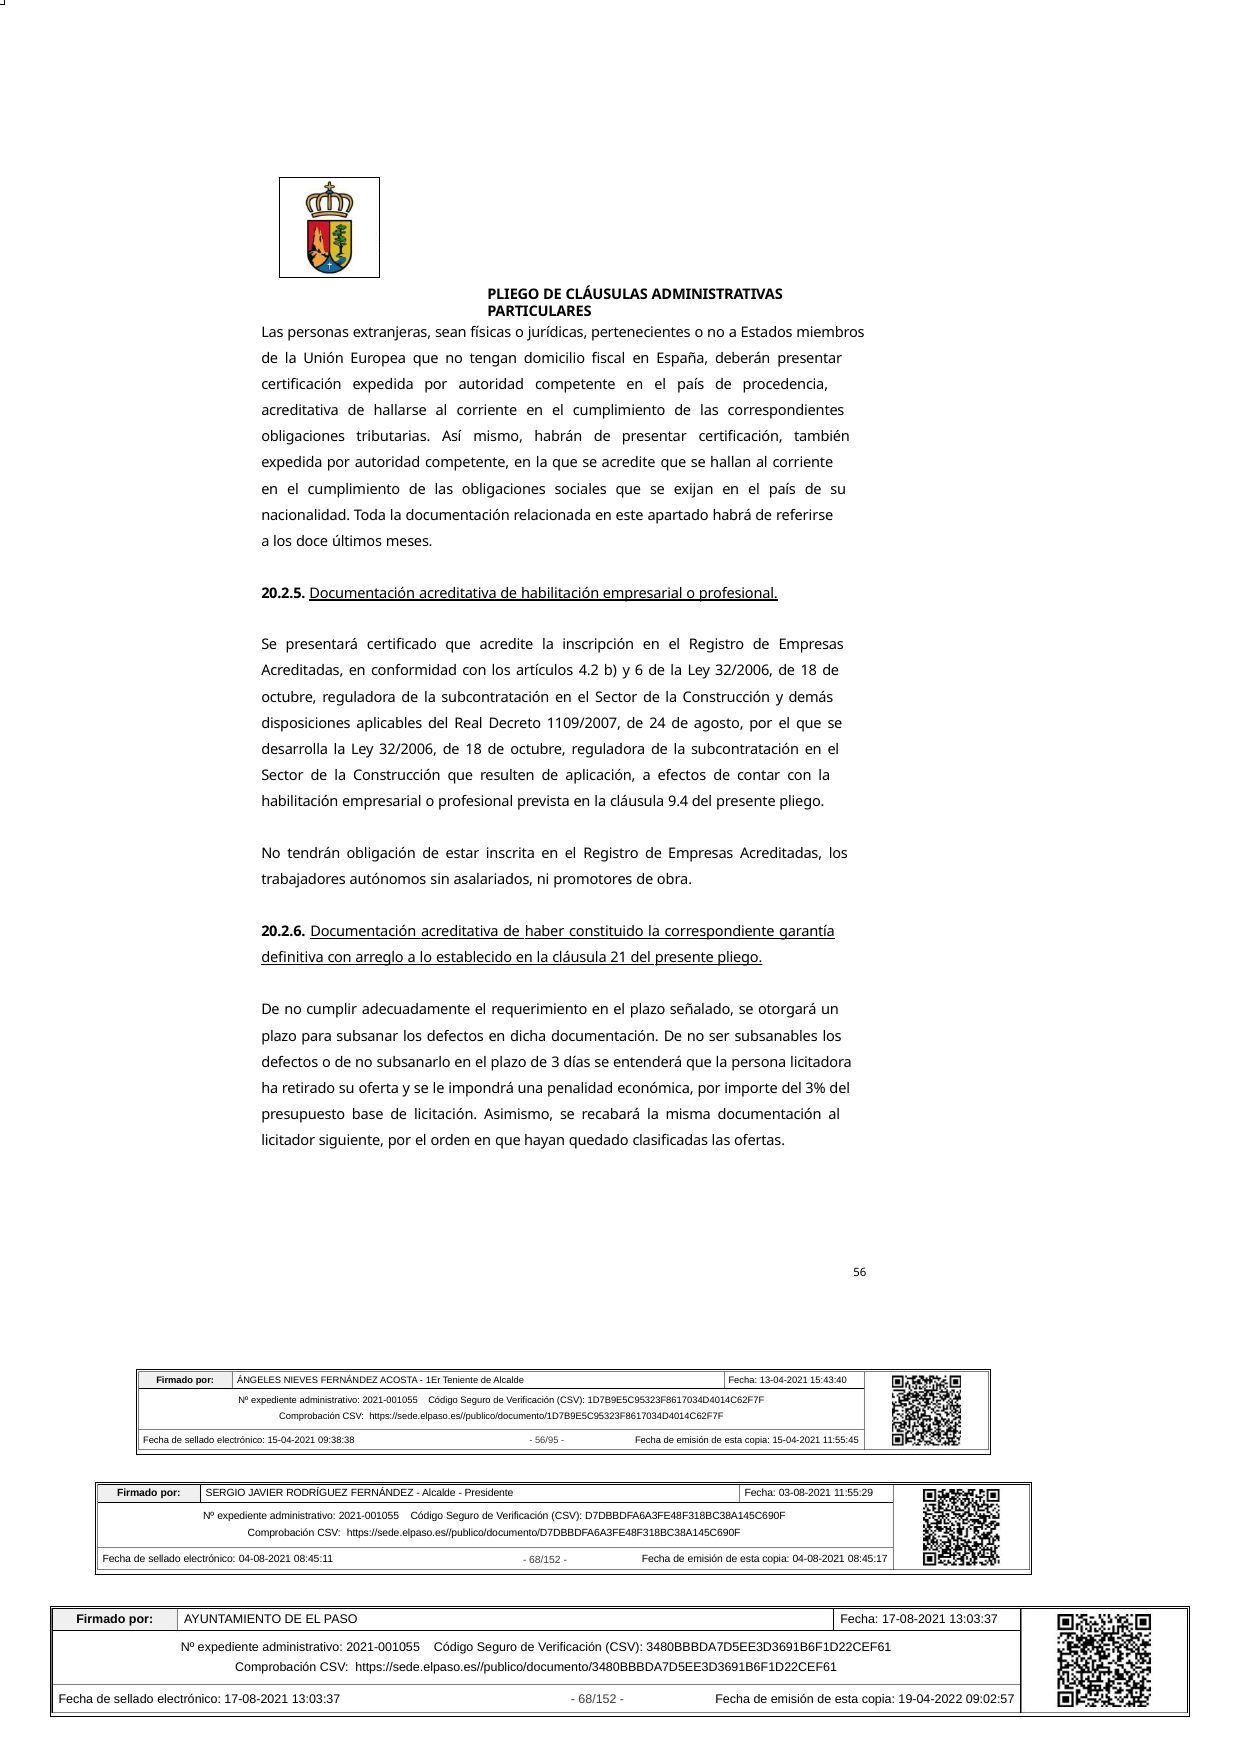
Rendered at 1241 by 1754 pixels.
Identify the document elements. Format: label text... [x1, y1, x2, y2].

text Fecha de sellado electrónico: 04-08-2021 08:45:11 [102, 1553, 359, 1565]
text defectos o de no subsanarlo en el plazo de 3 días se entenderá que la persona licitadora [261, 1054, 891, 1071]
text trabajadores autónomos sin asalariados, ni promotores de obra. [261, 871, 890, 888]
text octubre, reguladora de la subcontratación en el Sector de la Construcción y demás [261, 689, 890, 706]
text Comprobación CSV: https://sede.elpaso.es//publico/documento/D7DBBDFA6A3FE48F318BC38A145C690F [247, 1527, 812, 1539]
text Fecha: 03-08-2021 11:55:29 [744, 1488, 893, 1499]
text Nº expediente administrativo: 2021-001055 Código Seguro de Verificación (CSV): 1D7B9E5C95323F8617034D4014C62F7F [238, 1396, 788, 1406]
text obligaciones tributarias. Así mismo, habrán de presentar certificación, también [261, 428, 890, 445]
text a los doce últimos meses. [261, 533, 890, 550]
text disposiciones aplicables del Real Decreto 1109/2007, de 24 de agosto, por el que se [261, 715, 890, 732]
text Comprobación CSV: https://sede.elpaso.es//publico/documento/3480BBBDA7D5EE3D3691B6F1D22CEF61 [235, 1661, 917, 1674]
text De no cumplir adecuadamente el requerimiento en el plazo señalado, se otorgará un [261, 1001, 891, 1018]
text 56 [853, 1266, 883, 1279]
text Se presentará certificado que acredite la inscripción en el Registro de Empresas [261, 636, 890, 653]
text plazo para subsanar los defectos en dicha documentación. De no ser subsanables los [261, 1028, 891, 1044]
text PLIEGO DE CLÁUSULAS ADMINISTRATIVAS PARTICULARES [487, 286, 890, 320]
text Fecha de emisión de esta copia: 04-08-2021 08:45:17 [642, 1553, 912, 1565]
text desarrolla la Ley 32/2006, de 18 de octubre, reguladora de la subcontratación en el [261, 741, 890, 758]
text nacionalidad. Toda la documentación relacionada en este apartado habrá de referirse [261, 507, 890, 524]
text de la Unión Europea que no tengan domicilio fiscal en España, deberán presentar [261, 350, 890, 367]
text - 68/152 - [523, 1554, 582, 1565]
text certificación expedida por autoridad competente en el país de procedencia, [261, 376, 890, 393]
text Fecha de emisión de esta copia: 19-04-2022 09:02:57 [715, 1692, 1039, 1706]
picture [51, 1607, 1189, 1716]
text - 56/95 - [529, 1435, 578, 1446]
text Fecha: 17-08-2021 13:03:37 [840, 1612, 1021, 1626]
text Firmado por: [117, 1488, 196, 1499]
picture [280, 178, 379, 277]
text 2 [261, 922, 269, 940]
text 2 [261, 584, 269, 601]
text 0.2.6. Documentación acreditativa de haber constituido la correspondiente garantía [269, 922, 890, 940]
text ha retirado su oferta y se le impondrá una penalidad económica, por importe del 3% del [261, 1080, 891, 1097]
text 0.2.5. Documentación acreditativa de habilitación empresarial o profesional. [269, 584, 826, 602]
text habilitación empresarial o profesional prevista en la cláusula 9.4 del presente pliego. [261, 793, 890, 810]
text acreditativa de hallarse al corriente en el cumplimiento de las correspondientes [261, 402, 890, 419]
text Comprobación CSV: https://sede.elpaso.es//publico/documento/1D7B9E5C95323F8617034D4014C62F7F [279, 1411, 788, 1421]
text Las personas extranjeras, sean físicas o jurídicas, pertenecientes o no a Estados miembros [261, 324, 890, 341]
text en el cumplimiento de las obligaciones sociales que se exijan en el país de su [261, 481, 890, 497]
text licitador siguiente, por el orden en que hayan quedado clasificadas las ofertas. [261, 1132, 891, 1149]
text expedida por autoridad competente, en la que se acredite que se hallan al corriente [261, 454, 890, 471]
text Fecha: 13-04-2021 15:43:40 [728, 1375, 864, 1385]
text - 68/152 - [571, 1693, 643, 1707]
text Nº expediente administrativo: 2021-001055 Código Seguro de Verificación (CSV): 3480BBBDA7D5EE3D3691B6F1D22CEF61 [181, 1640, 917, 1654]
text Sector de la Construcción que resulten de aplicación, a efectos de contar con la [261, 767, 890, 784]
text presupuesto base de licitación. Asimismo, se recabará la misma documentación al [261, 1106, 891, 1123]
text Firmado por: [76, 1612, 172, 1626]
text SERGIO JAVIER RODRÍGUEZ FERNÁNDEZ - Alcalde - Presidente [205, 1488, 540, 1499]
text Fecha de sellado electrónico: 17-08-2021 13:03:37 [58, 1692, 365, 1706]
text Acreditadas, en conformidad con los artículos 4.2 b) y 6 de la Ley 32/2006, de 18 de [261, 662, 890, 679]
text AYUNTAMIENTO DE EL PASO [184, 1612, 386, 1626]
picture [137, 1370, 990, 1454]
text Firmado por: [156, 1375, 228, 1385]
text No tendrán obligación de estar inscrita en el Registro de Empresas Acreditadas, los [261, 845, 890, 862]
text Fecha de emisión de esta copia: 15-04-2021 11:55:45 [635, 1435, 884, 1445]
picture [96, 1483, 1031, 1574]
text Fecha de sellado electrónico: 15-04-2021 09:38:38 [143, 1435, 379, 1445]
text ÁNGELES NIEVES FERNÁNDEZ ACOSTA - 1Er Teniente de Alcalde [237, 1375, 552, 1385]
text Nº expediente administrativo: 2021-001055 Código Seguro de Verificación (CSV): D7DBBDFA6A3FE48F318BC38A145C690F [203, 1510, 812, 1522]
text definitiva con arreglo a lo establecido en la cláusula 21 del presente pliego. [261, 949, 809, 966]
